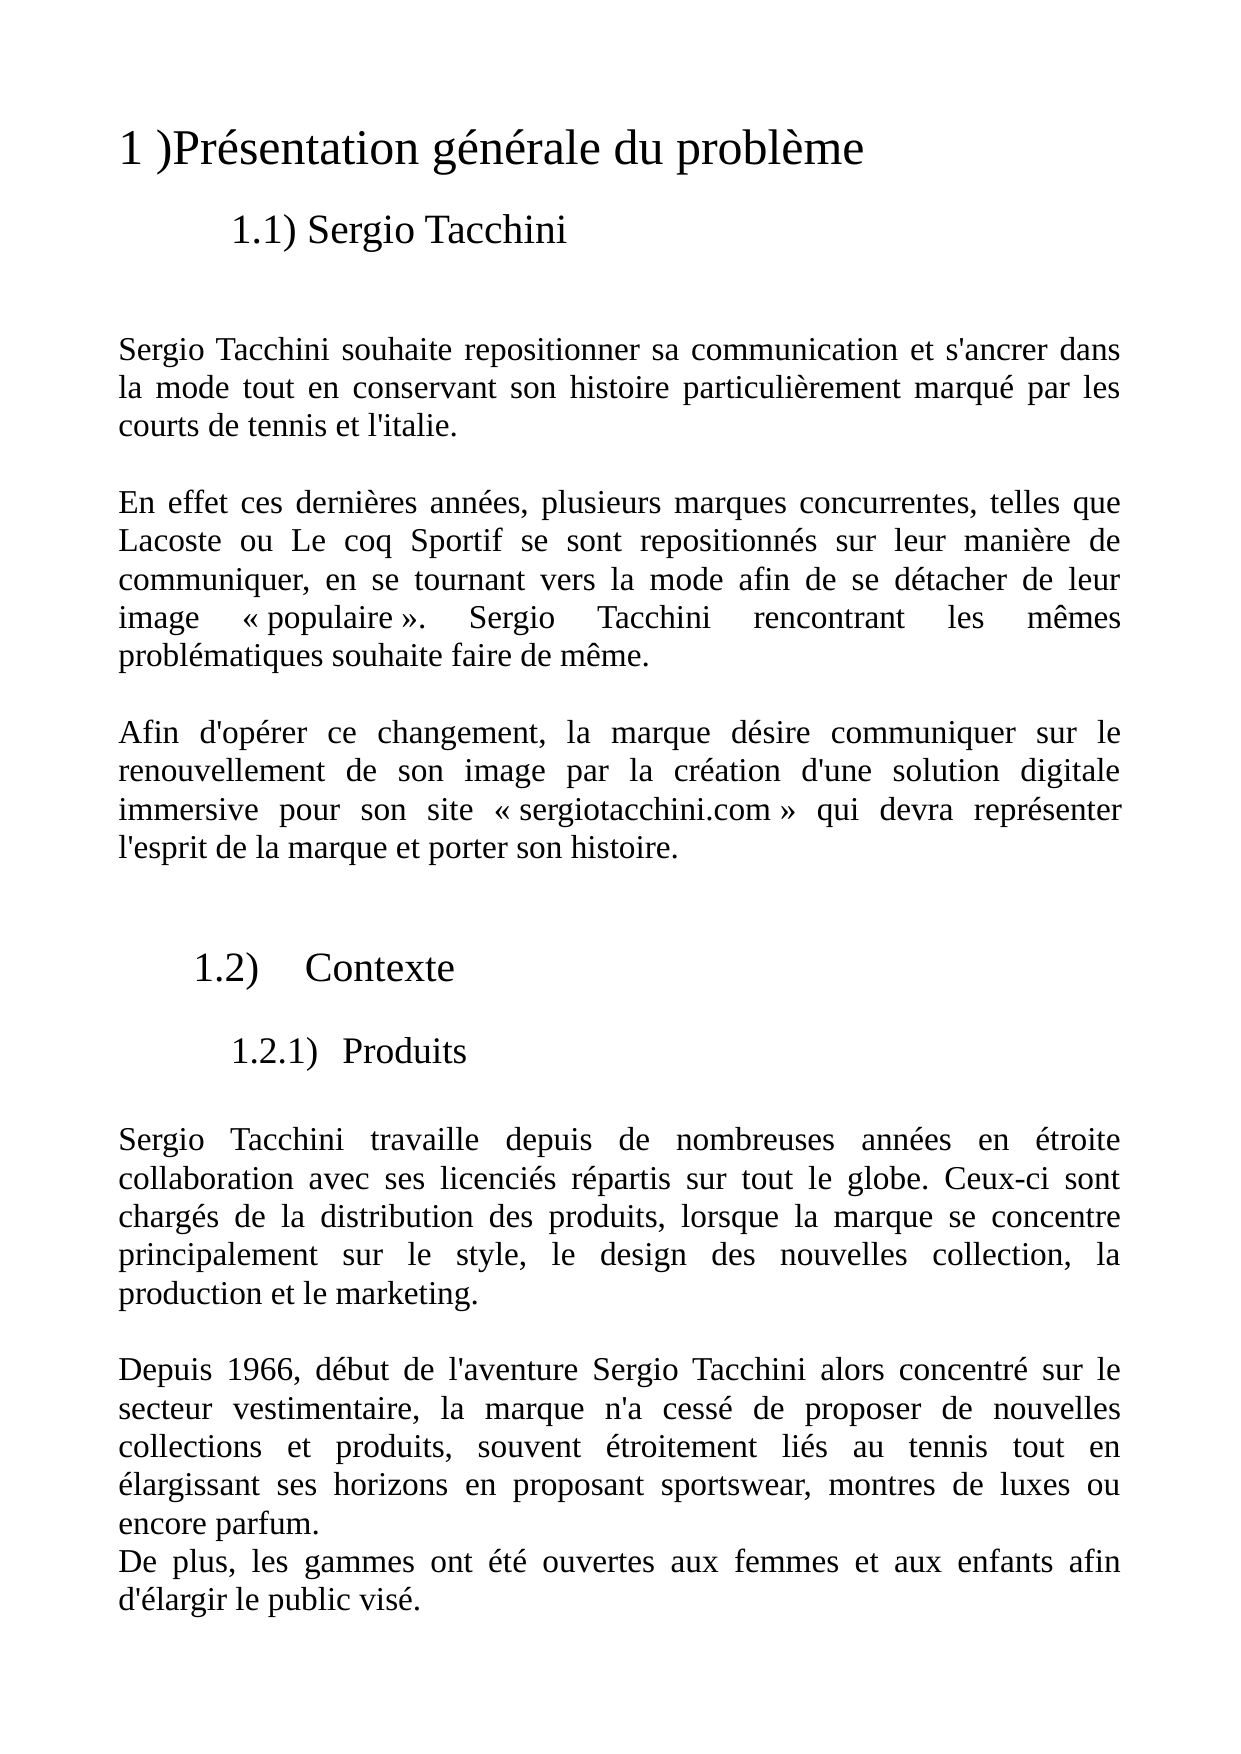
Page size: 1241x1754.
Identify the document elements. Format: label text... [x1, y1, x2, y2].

text Sergio Tacchini travaille depuis de nombreuses années en étroite collaboration avec ses licenciés répartis sur tout le globe. Ceux-ci sont chargés de la distribution des produits, lorsque la marque se concentre principalement sur le style, le design des nouvelles collection, la production et le marketing. [118, 1119, 1122, 1311]
list Produits [231, 1028, 1122, 1072]
text Afin d'opérer ce changement, la marque désire communiquer sur le renouvellement de son image par la création d'une solution digitale immersive pour son site « sergiotacchini.com » qui devra représenter l'esprit de la marque et porter son histoire. [118, 712, 1122, 866]
text 1 )Présentation générale du problème [118, 118, 1122, 176]
text De plus, les gammes ont été ouvertes aux femmes et aux enfants afin d'élargir le public visé. [118, 1541, 1122, 1618]
list Contexte [193, 942, 1122, 990]
list 1.1) Sergio Tacchini [193, 204, 1122, 252]
text Sergio Tacchini souhaite repositionner sa communication et s'ancrer dans la mode tout en conservant son histoire particulièrement marqué par les courts de tennis et l'italie. [118, 329, 1122, 444]
text En effet ces dernières années, plusieurs marques concurrentes, telles que Lacoste ou Le coq Sportif se sont repositionnés sur leur manière de communiquer, en se tournant vers la mode afin de se détacher de leur image « populaire ». Sergio Tacchini rencontrant les mêmes problématiques souhaite faire de même. [118, 482, 1122, 674]
text Depuis 1966, début de l'aventure Sergio Tacchini alors concentré sur le secteur vestimentaire, la marque n'a cessé de proposer de nouvelles collections et produits, souvent étroitement liés au tennis tout en élargissant ses horizons en proposant sportswear, montres de luxes ou encore parfum. [118, 1349, 1122, 1541]
